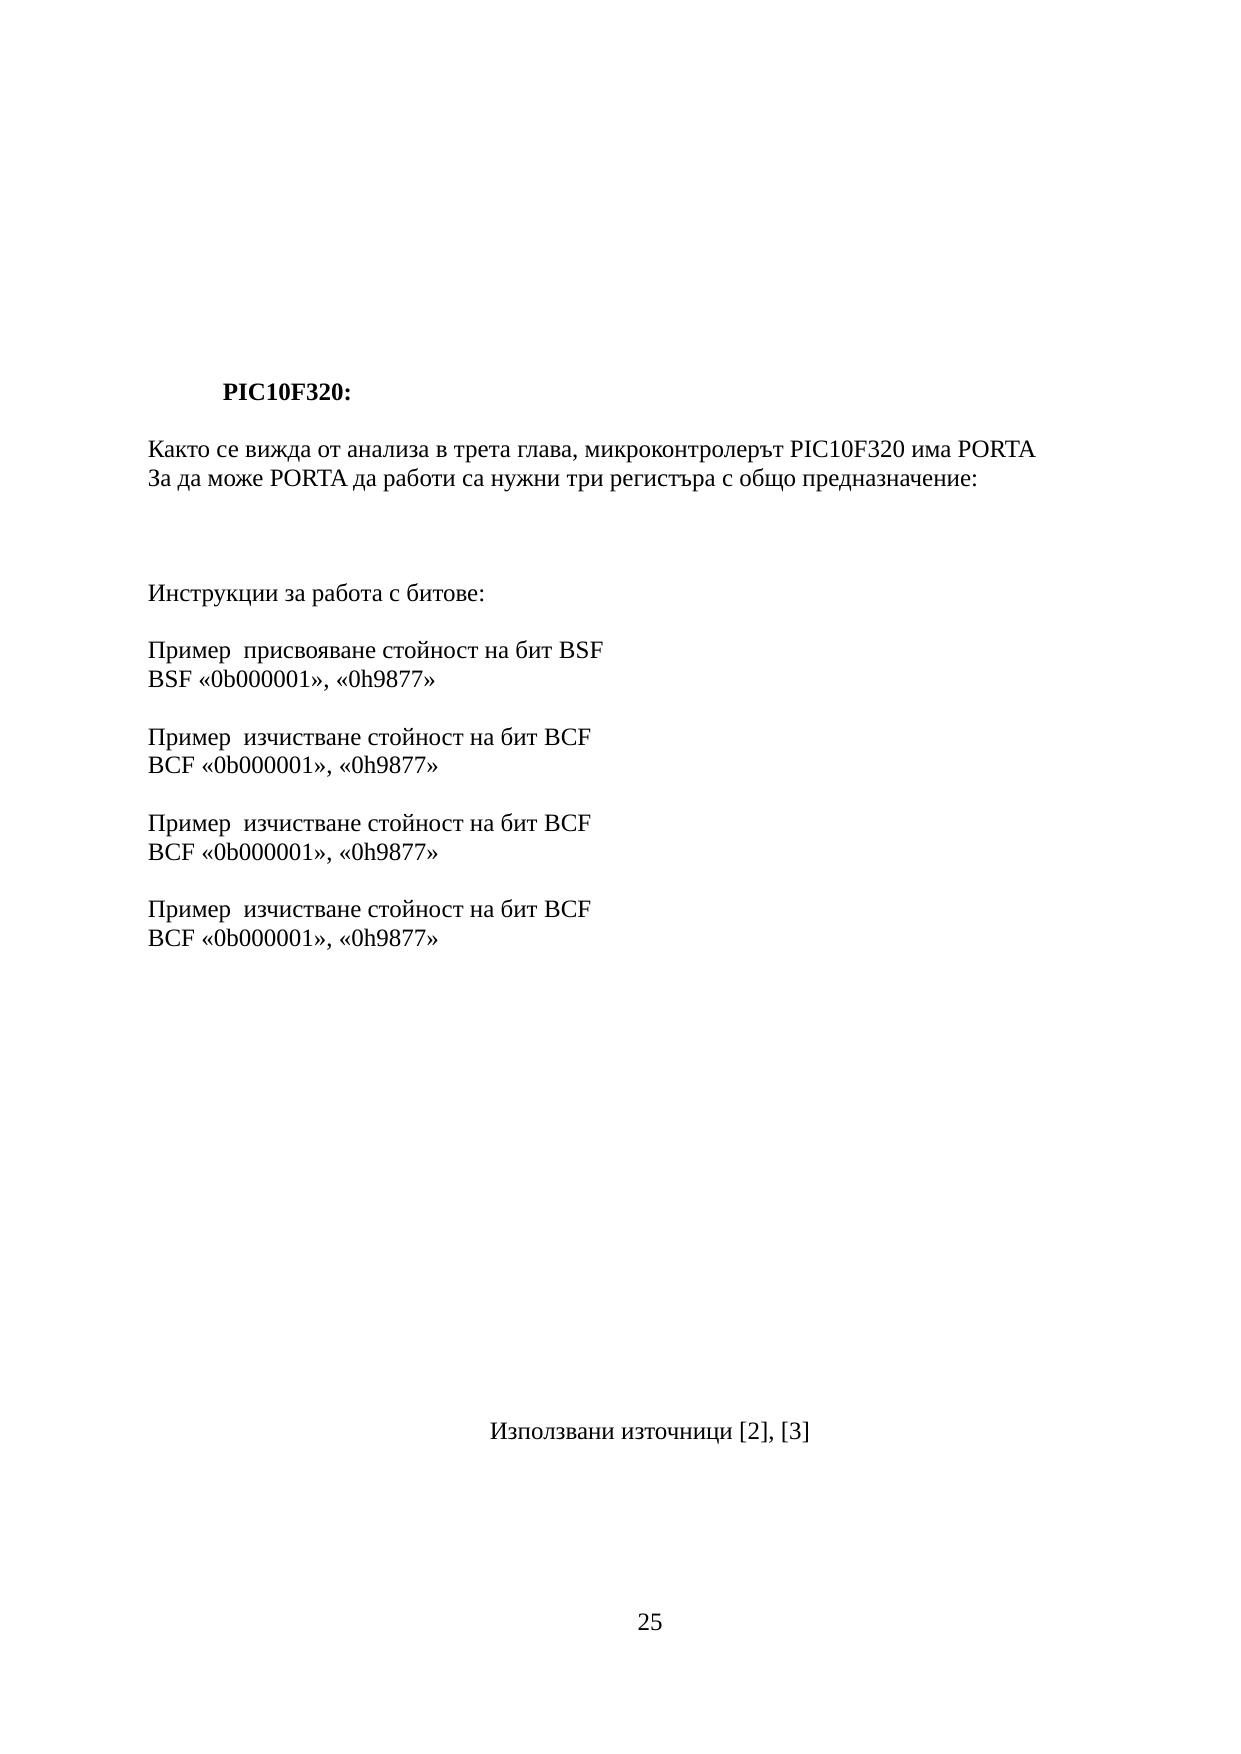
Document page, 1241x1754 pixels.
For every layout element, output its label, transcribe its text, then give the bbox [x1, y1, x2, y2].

text Използвани източници [2], [3] [148, 1416, 1152, 1445]
text BCF «0b000001», «0h9877» [148, 923, 1152, 952]
text Пример присвояване стойност на бит BSF [148, 636, 1152, 664]
text За да може PORTA да работи са нужни три регистъра с общо предназначение: [148, 463, 1152, 492]
text Пример изчистване стойност на бит BCF [148, 894, 1152, 923]
text BSF «0b000001», «0h9877» [148, 664, 1152, 693]
text Пример изчистване стойност на бит BCF [148, 808, 1152, 837]
text Инструкции за работа с битове: [148, 578, 1152, 607]
text BCF «0b000001», «0h9877» [148, 751, 1152, 779]
text BCF «0b000001», «0h9877» [148, 837, 1152, 866]
text Пример изчистване стойност на бит BCF [148, 722, 1152, 751]
text PIC10F320: [223, 377, 1152, 406]
text Както се вижда от анализа в трета глава, микроконтролерът PIC10F320 има PORTA [148, 434, 1152, 463]
